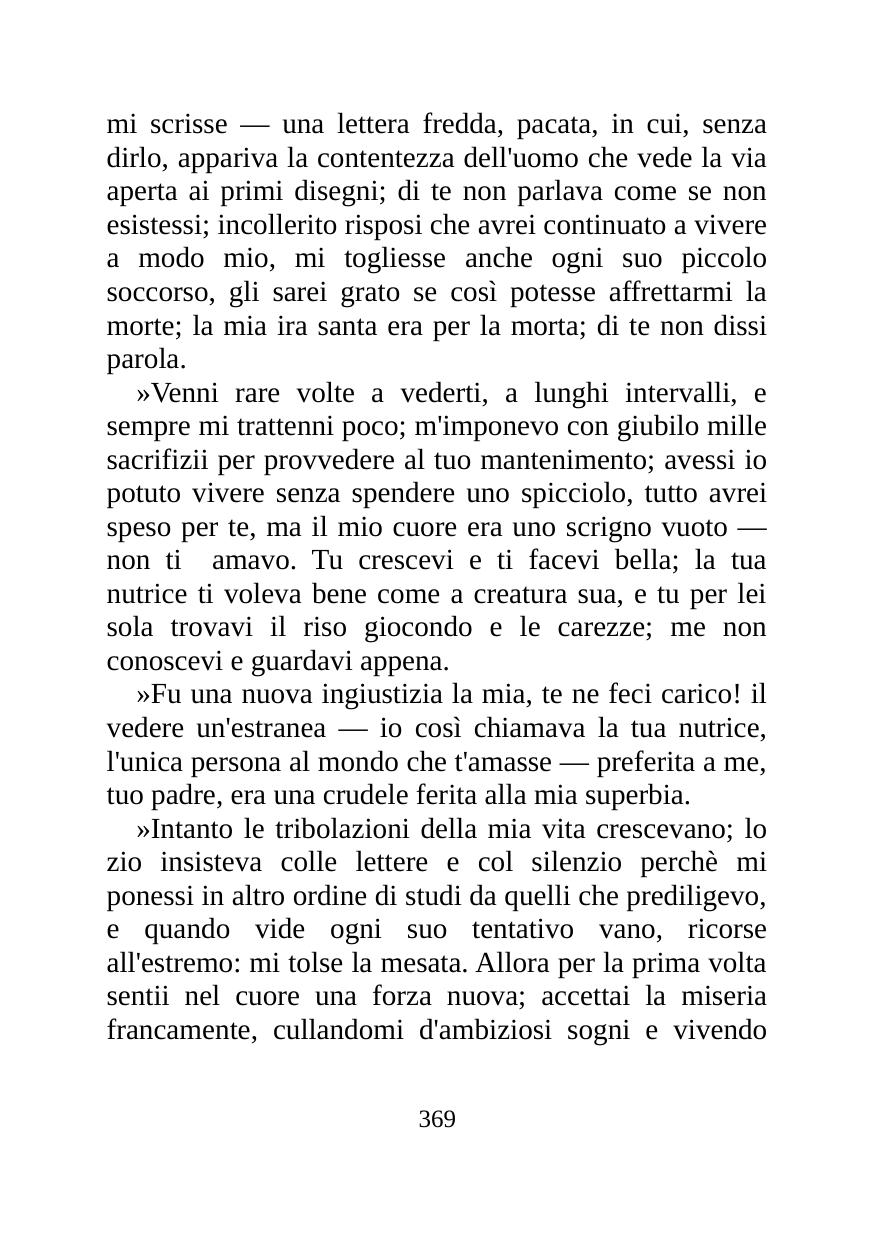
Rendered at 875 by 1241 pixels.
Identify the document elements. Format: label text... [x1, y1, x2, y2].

text »Fu una nuova ingiustizia la mia, te ne feci carico! il vedere un'estranea — io così chiamava la tua nutrice, l'unica persona al mondo che t'amasse — preferita a me, tuo padre, era una crudele ferita alla mia superbia. [106, 677, 768, 811]
text »Intanto le tribolazioni della mia vita crescevano; lo zio insisteva colle lettere e col silenzio perchè mi ponessi in altro ordine di studi da quelli che prediligevo, e quando vide ogni suo tentativo vano, ricorse all'estremo: mi tolse la mesata. Allora per la prima volta sentii nel cuore una forza nuova; accettai la miseria francamente, cullandomi d'ambiziosi sogni e vivendo [106, 811, 768, 1046]
text mi scrisse — una lettera fredda, pacata, in cui, senza dirlo, appariva la contentezza dell'uomo che vede la via aperta ai primi disegni; di te non parlava come se non esistessi; incollerito risposi che avrei continuato a vivere a modo mio, mi togliesse anche ogni suo piccolo soccorso, gli sarei grato se così potesse affrettarmi la morte; la mia ira santa era per la morta; di te non dissi parola. [106, 106, 768, 375]
text »Venni rare volte a vederti, a lunghi intervalli, e sempre mi trattenni poco; m'imponevo con giubilo mille sacrifizii per provvedere al tuo mantenimento; avessi io potuto vivere senza spendere uno spicciolo, tutto avrei speso per te, ma il mio cuore era uno scrigno vuoto — non ti amavo. Tu crescevi e ti facevi bella; la tua nutrice ti voleva bene come a creatura sua, e tu per lei sola trovavi il riso giocondo e le carezze; me non conoscevi e guardavi appena. [106, 375, 768, 677]
